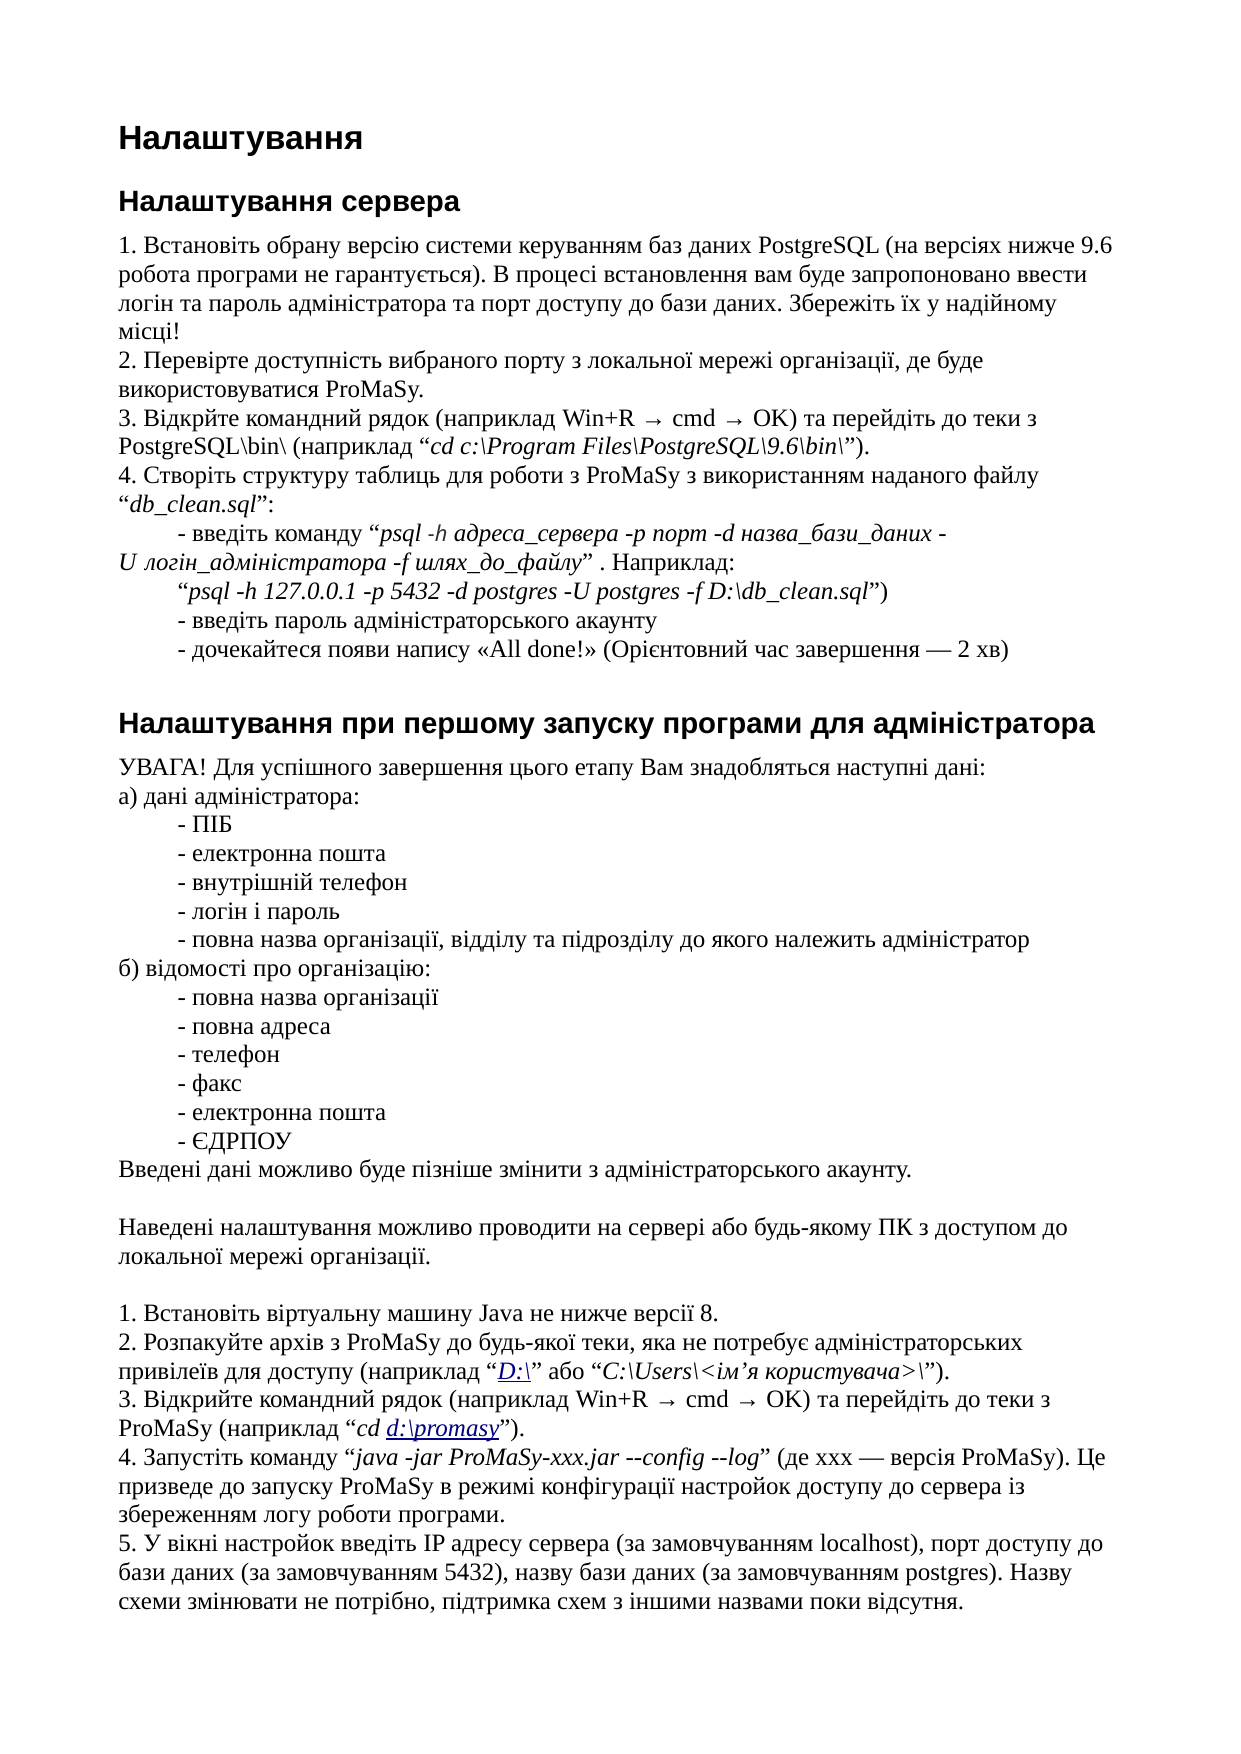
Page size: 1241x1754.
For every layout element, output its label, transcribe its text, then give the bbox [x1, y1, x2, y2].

subtitle Налаштування при першому запуску програми для адміністратора [118, 706, 1122, 739]
text - повна назва організації [118, 982, 1122, 1011]
text - повна назва організації, відділу та підрозділу до якого належить адміністратор [118, 924, 1122, 953]
text - електронна пошта [118, 838, 1122, 867]
text 3. Відкрийте командний рядок (наприклад Win+R → cmd → OK) та перейдіть до теки з ProMaSy (наприклад “cd d:\promasy”). [118, 1384, 1122, 1442]
text - ЄДРПОУ [118, 1126, 1122, 1154]
text 1. Встановіть обрану версію системи керуванням баз даних PostgreSQL (на версіях нижче 9.6 робота програми не гарантується). В процесі встановлення вам буде запропоновано ввести логін та пароль адміністратора та порт доступу до бази даних. Збережіть їх у надійному місці! [118, 230, 1122, 345]
text - внутрішній телефон [118, 867, 1122, 896]
text - повна адреса [118, 1011, 1122, 1039]
text 4. Створіть структуру таблиць для роботи з ProMaSy з використанням наданого файлу “db_clean.sql”: [118, 460, 1122, 518]
text - дочекайтеся появи напису «All done!» (Орієнтовний час завершення — 2 хв) [118, 634, 1122, 662]
text - ПІБ [118, 809, 1122, 838]
text “psql -h 127.0.0.1 -p 5432 -d postgres -U postgres -f D:\db_clean.sql”) [118, 576, 1122, 605]
text - логін і пароль [118, 896, 1122, 924]
text УВАГА! Для успішного завершення цього етапу Вам знадобляться наступні дані: [118, 752, 1122, 781]
text - електронна пошта [118, 1097, 1122, 1126]
text - введіть команду “psql -h адреса_сервера -p порт -d назва_бази_даних -U логін_адміністратора -f шлях_до_файлу” . Наприклад: [118, 518, 1122, 576]
subtitle Налаштування сервера [118, 184, 1122, 218]
text - телефон [118, 1039, 1122, 1068]
text 1. Встановіть віртуальну машину Java не нижче версії 8. [118, 1298, 1122, 1327]
text а) дані адміністратора: [118, 781, 1122, 809]
text Введені дані можливо буде пізніше змінити з адміністраторського акаунту. [118, 1154, 1122, 1183]
text - факс [118, 1068, 1122, 1097]
text 5. У вікні настройок введіть IP адресу сервера (за замовчуванням localhost), порт доступу до бази даних (за замовчуванням 5432), назву бази даних (за замовчуванням postgres). Назву схеми змінювати не потрібно, підтримка схем з іншими назвами поки відсутня. [118, 1528, 1122, 1614]
text 4. Запустіть команду “java -jar ProMaSy-ххх.jar --config --log” (де ххх — версія ProMaSy). Це призведе до запуску ProMaSy в режимі конфігурації настройок доступу до сервера із збереженням логу роботи програми. [118, 1442, 1122, 1528]
text - введіть пароль адміністраторського акаунту [118, 605, 1122, 634]
text 3. Відкрйте командний рядок (наприклад Win+R → cmd → OK) та перейдіть до теки з PostgreSQL\bin\ (наприклад “cd c:\Program Files\PostgreSQL\9.6\bin\”). [118, 403, 1122, 460]
text 2. Розпакуйте архів з ProMaSy до будь-якої теки, яка не потребує адміністраторських привілеїв для доступу (наприклад “D:\” або “C:\Users\<ім’я користувача>\”). [118, 1327, 1122, 1384]
text 2. Перевірте доступність вибраного порту з локальної мережі організації, де буде використовуватися ProMaSy. [118, 345, 1122, 403]
subtitle Налаштування [118, 118, 1122, 157]
text Наведені налаштування можливо проводити на сервері або будь-якому ПК з доступом до локальної мережі організації. [118, 1212, 1122, 1269]
text б) відомості про організацію: [118, 953, 1122, 982]
